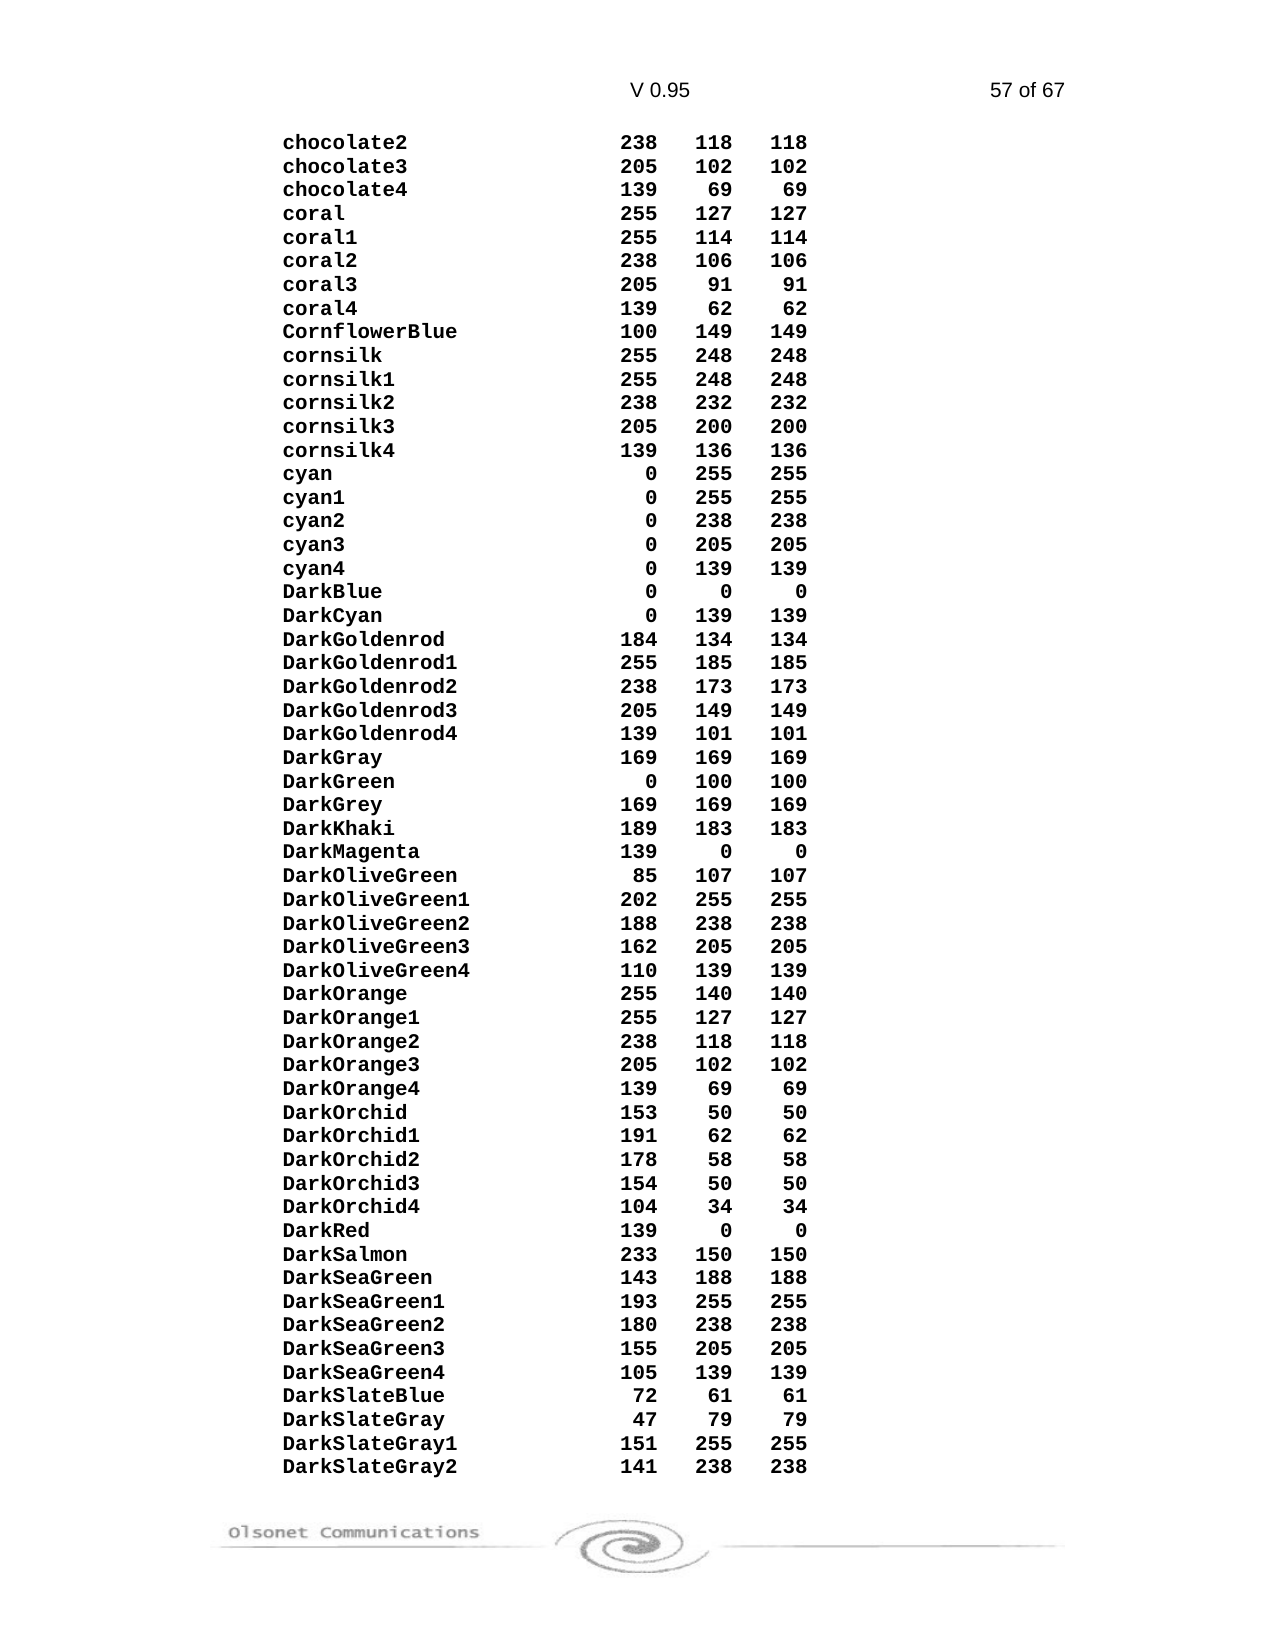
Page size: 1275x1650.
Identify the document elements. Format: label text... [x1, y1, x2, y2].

text DarkOliveGreen4 110 139 139 [282, 960, 1065, 983]
text DarkSlateBlue 72 61 61 [282, 1385, 1065, 1409]
text DarkCyan 0 139 139 [282, 605, 1065, 629]
text DarkOrange1 255 127 127 [282, 1007, 1065, 1031]
text DarkOrange3 205 102 102 [282, 1054, 1065, 1078]
text cyan 0 255 255 [282, 463, 1065, 487]
text coral3 205 91 91 [282, 274, 1065, 298]
text DarkSeaGreen2 180 238 238 [282, 1314, 1065, 1338]
text DarkOrchid4 104 34 34 [282, 1196, 1065, 1220]
text cornsilk1 255 248 248 [282, 369, 1065, 392]
text DarkSeaGreen1 193 255 255 [282, 1291, 1065, 1314]
text DarkGrey 169 169 169 [282, 794, 1065, 818]
text DarkOrchid 153 50 50 [282, 1102, 1065, 1125]
text cornsilk3 205 200 200 [282, 416, 1065, 439]
text DarkOrchid2 178 58 58 [282, 1149, 1065, 1173]
text DarkOliveGreen 85 107 107 [282, 865, 1065, 889]
text cornsilk2 238 232 232 [282, 392, 1065, 416]
text chocolate2 238 118 118 [282, 132, 1065, 156]
text DarkSalmon 233 150 150 [282, 1243, 1065, 1267]
text DarkOrange4 139 69 69 [282, 1078, 1065, 1102]
text DarkBlue 0 0 0 [282, 581, 1065, 605]
text DarkSeaGreen4 105 139 139 [282, 1362, 1065, 1385]
text DarkOliveGreen2 188 238 238 [282, 912, 1065, 936]
text cornsilk4 139 136 136 [282, 439, 1065, 463]
text chocolate3 205 102 102 [282, 156, 1065, 179]
text DarkGoldenrod 184 134 134 [282, 629, 1065, 652]
text DarkSlateGray 47 79 79 [282, 1409, 1065, 1433]
text cyan2 0 238 238 [282, 511, 1065, 534]
text DarkOrchid1 191 62 62 [282, 1125, 1065, 1149]
text cyan3 0 205 205 [282, 534, 1065, 558]
picture [210, 1504, 1065, 1596]
text DarkGoldenrod2 238 173 173 [282, 676, 1065, 700]
text DarkOrchid3 154 50 50 [282, 1173, 1065, 1196]
text DarkOrange2 238 118 118 [282, 1031, 1065, 1054]
text DarkOrange 255 140 140 [282, 983, 1065, 1007]
text DarkGreen 0 100 100 [282, 771, 1065, 794]
text cornsilk 255 248 248 [282, 345, 1065, 369]
text CornflowerBlue 100 149 149 [282, 321, 1065, 345]
text DarkGoldenrod3 205 149 149 [282, 700, 1065, 723]
text DarkKhaki 189 183 183 [282, 818, 1065, 842]
text DarkRed 139 0 0 [282, 1220, 1065, 1243]
text cyan1 0 255 255 [282, 487, 1065, 511]
text DarkSeaGreen 143 188 188 [282, 1267, 1065, 1291]
text DarkGoldenrod1 255 185 185 [282, 652, 1065, 676]
text coral 255 127 127 [282, 203, 1065, 227]
text DarkGray 169 169 169 [282, 747, 1065, 771]
text DarkGoldenrod4 139 101 101 [282, 723, 1065, 747]
text DarkSeaGreen3 155 205 205 [282, 1338, 1065, 1362]
text DarkMagenta 139 0 0 [282, 842, 1065, 865]
text coral1 255 114 114 [282, 227, 1065, 250]
text coral4 139 62 62 [282, 298, 1065, 321]
text DarkOliveGreen3 162 205 205 [282, 936, 1065, 960]
text DarkSlateGray2 141 238 238 [282, 1456, 1065, 1480]
text DarkOliveGreen1 202 255 255 [282, 889, 1065, 912]
text chocolate4 139 69 69 [282, 179, 1065, 203]
text coral2 238 106 106 [282, 250, 1065, 274]
text DarkSlateGray1 151 255 255 [282, 1433, 1065, 1456]
text cyan4 0 139 139 [282, 558, 1065, 581]
